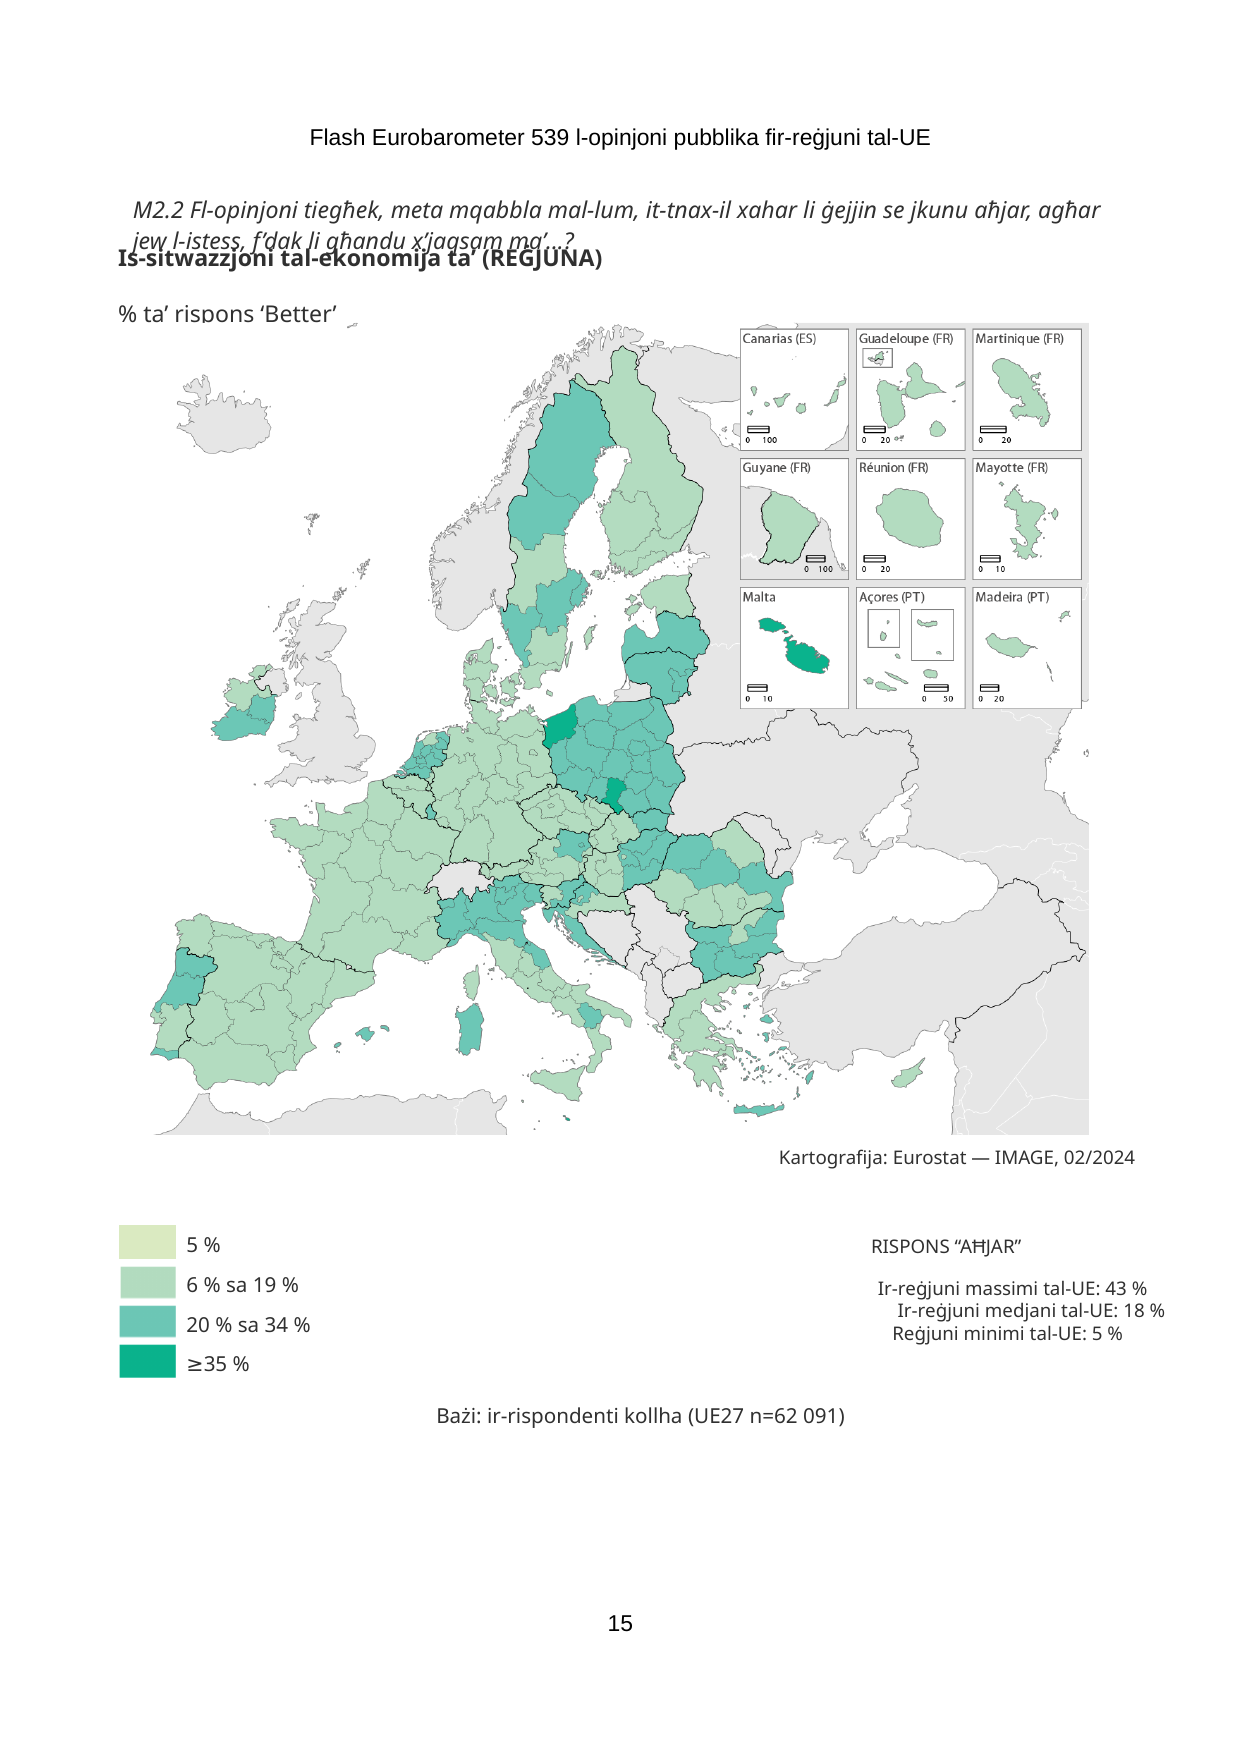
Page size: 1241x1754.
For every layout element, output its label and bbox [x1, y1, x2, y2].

picture [118, 320, 1089, 1136]
picture [121, 1267, 175, 1299]
picture [119, 1225, 176, 1259]
picture [120, 1306, 175, 1338]
picture [120, 1345, 175, 1377]
